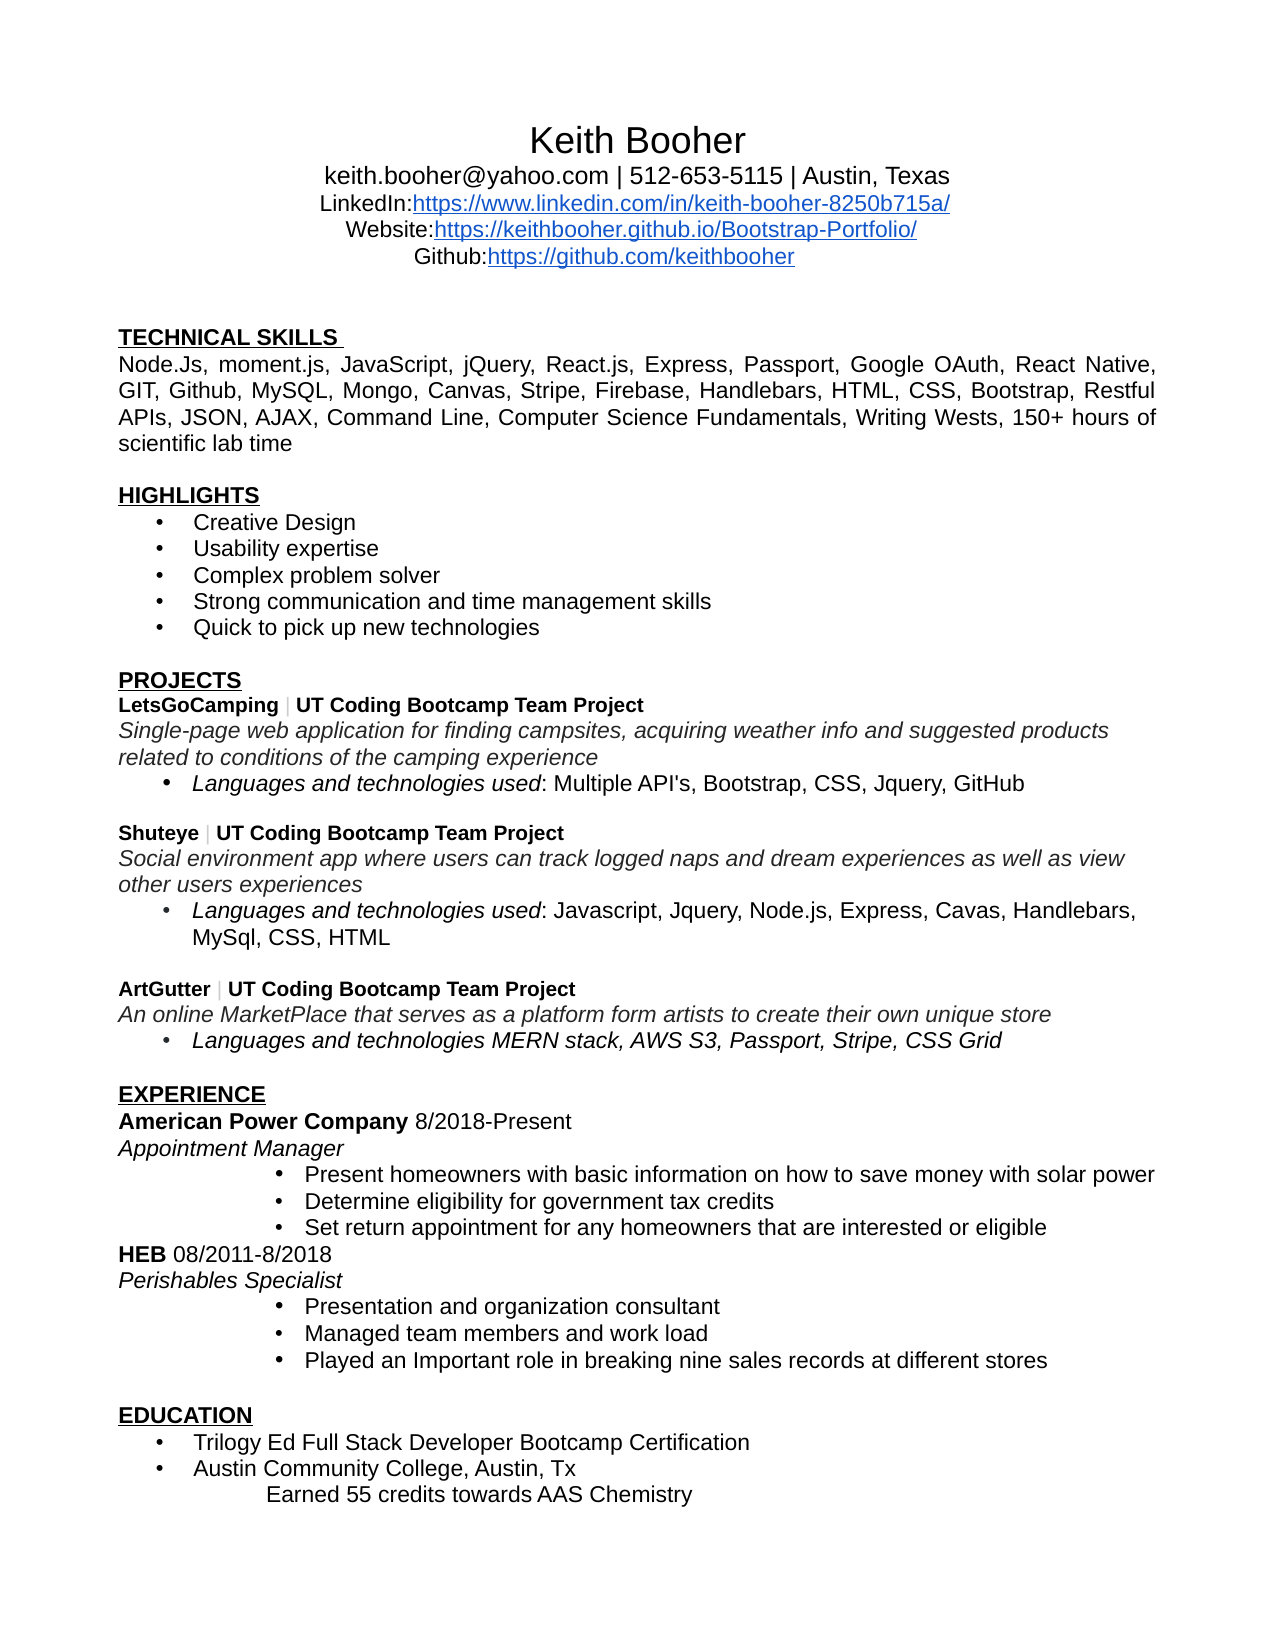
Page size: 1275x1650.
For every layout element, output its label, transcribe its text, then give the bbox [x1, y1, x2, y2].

text EDUCATION [118, 1402, 1157, 1428]
list Quick to pick up new technologies [156, 614, 1157, 641]
list Set return appointment for any homeowners that are interested or eligible [275, 1214, 1157, 1241]
text keith.booher@yahoo.com | 512-653-5115 | Austin, Texas [118, 161, 1157, 190]
text Shuteye | UT Coding Bootcamp Team Project [118, 821, 1157, 845]
text American Power Company 8/2018-Present [118, 1108, 1157, 1135]
text Single-page web application for finding campsites, acquiring weather info and suggested products related to conditions of the camping experience [118, 717, 1157, 770]
list Determine eligibility for government tax credits [275, 1188, 1157, 1214]
text EXPERIENCE [118, 1079, 1157, 1108]
text Perishables Specialist [118, 1267, 1157, 1293]
list Presentation and organization consultant [275, 1293, 1157, 1320]
list Creative Design [156, 509, 1157, 535]
list Strong communication and time management skills [156, 588, 1157, 614]
text PROJECTS [118, 667, 1157, 693]
text Website:https://keithbooher.github.io/Bootstrap-Portfolio/ [118, 216, 1157, 243]
text ArtGutter | UT Coding Bootcamp Team Project [118, 977, 1157, 1001]
text An online MarketPlace that serves as a platform form artists to create their own unique store [118, 1001, 1157, 1027]
text HEB 08/2011-8/2018 [118, 1241, 1157, 1267]
list Played an Important role in breaking nine sales records at different stores [275, 1347, 1157, 1373]
list Trilogy Ed Full Stack Developer Bootcamp Certification [156, 1428, 1157, 1455]
text Earned 55 credits towards AAS Chemistry [118, 1481, 1157, 1508]
text Social environment app where users can track logged naps and dream experiences as well as view other users experiences [118, 845, 1157, 897]
text Keith Booher [118, 118, 1157, 161]
text Appointment Manager [118, 1135, 1157, 1161]
list Austin Community College, Austin, Tx [156, 1455, 1157, 1481]
list Languages and technologies MERN stack, AWS S3, Passport, Stripe, CSS Grid [162, 1027, 1152, 1053]
text TECHNICAL SKILLS [118, 324, 1157, 351]
list Present homeowners with basic information on how to save money with solar power [275, 1161, 1157, 1188]
list Complex problem solver [156, 562, 1157, 588]
list Languages and technologies used: Javascript, Jquery, Node.js, Express, Cavas, Handlebars, MySql, CSS, HTML [162, 897, 1152, 950]
text HIGHLIGHTS [118, 482, 1157, 509]
text Node.Js, moment.js, JavaScript, jQuery, React.js, Express, Passport, Google OAuth, React Native, GIT, Github, MySQL, Mongo, Canvas, Stripe, Firebase, Handlebars, HTML, CSS, Bootstrap, Restful APIs, JSON, AJAX, Command Line, Computer Science Fundamentals, Writing Wests, 150+ hours of scientific lab time [118, 351, 1157, 456]
list Languages and technologies used: Multiple API's, Bootstrap, CSS, Jquery, GitHub [162, 770, 1157, 797]
text LinkedIn:https://www.linkedin.com/in/keith-booher-8250b715a/ [118, 190, 1157, 216]
list Usability expertise [156, 535, 1157, 562]
text LetsGoCamping | UT Coding Bootcamp Team Project [118, 693, 1157, 717]
text Github:https://github.com/keithbooher [118, 243, 1157, 269]
list Managed team members and work load [275, 1320, 1157, 1347]
